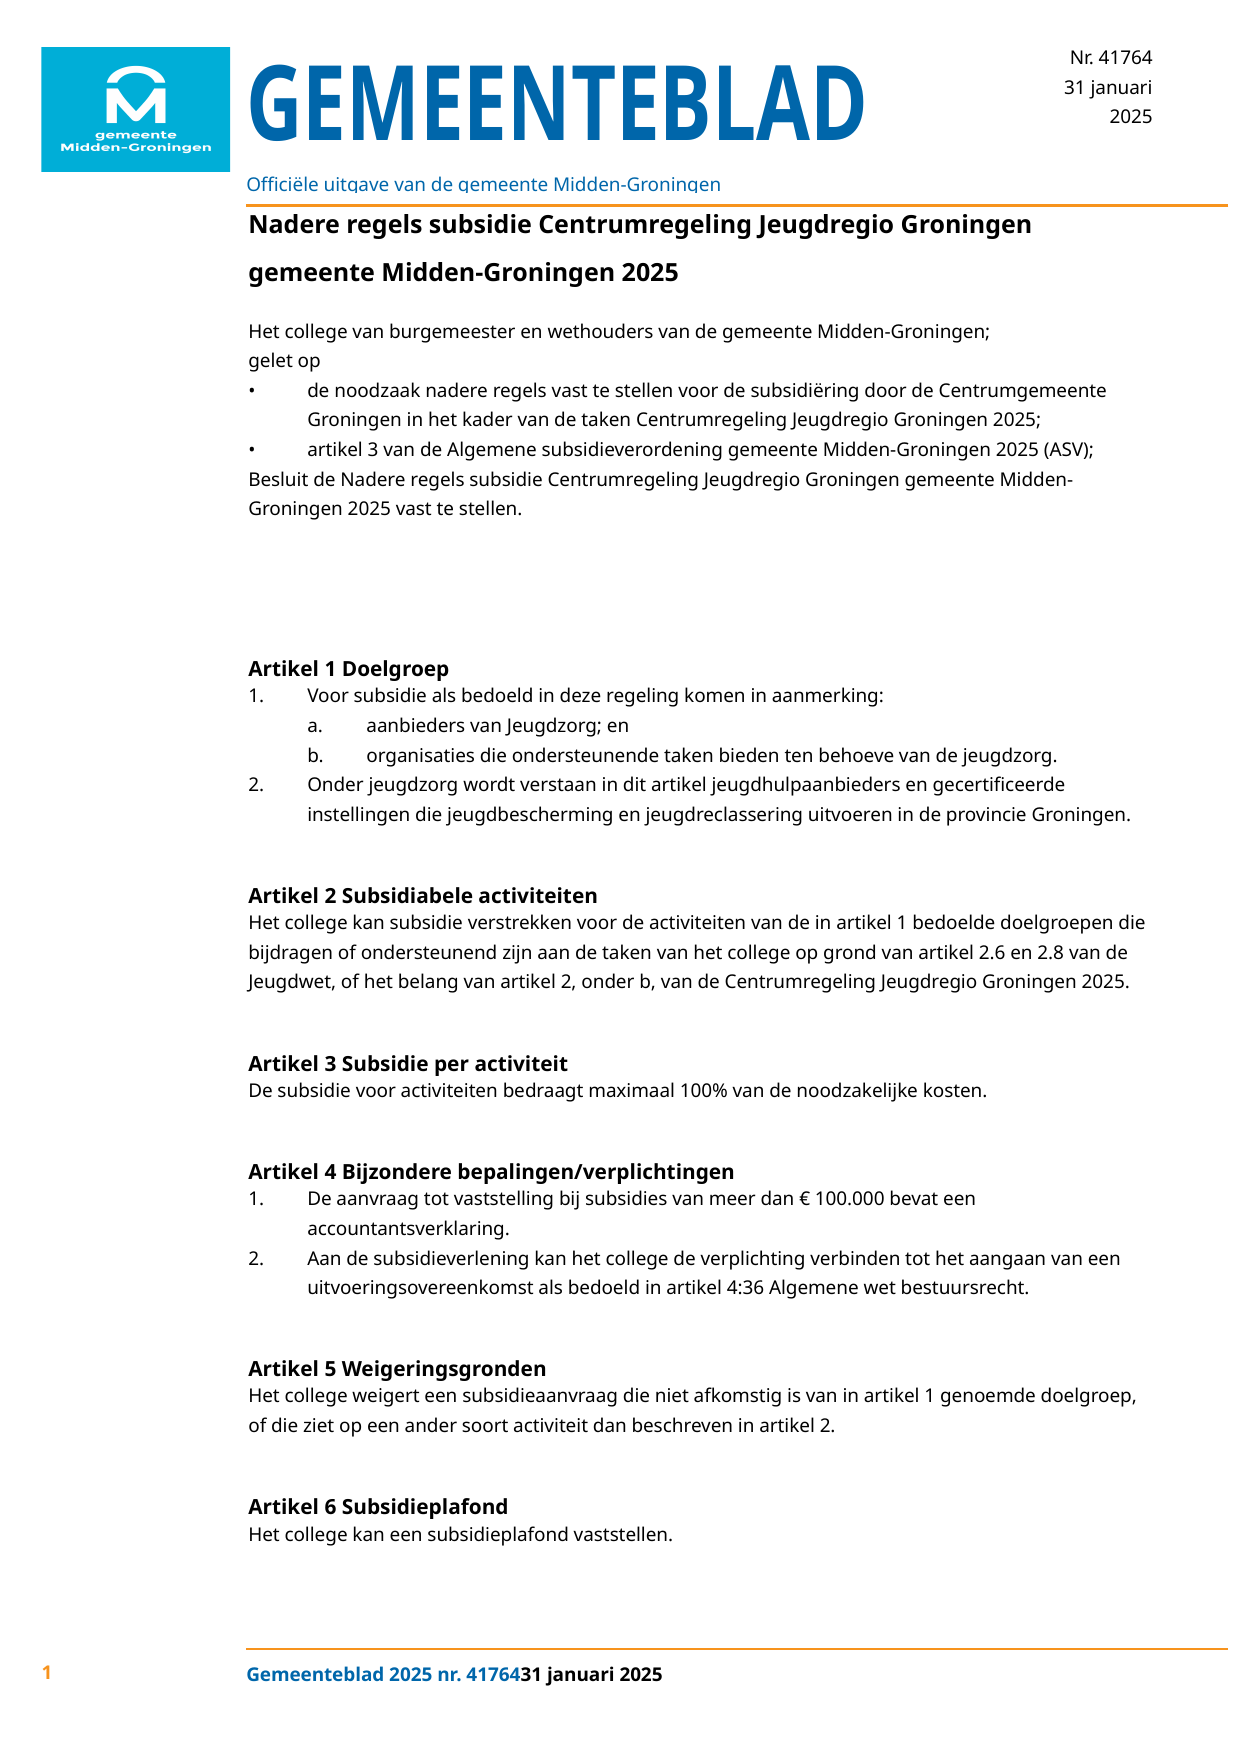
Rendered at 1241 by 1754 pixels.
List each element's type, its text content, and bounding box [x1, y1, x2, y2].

text Nadere regels subsidie Centrumregeling Jeugdregio Groningen gemeente Midden-Groningen 2025 [248, 207, 1152, 288]
list organisaties die ondersteunende taken bieden ten behoeve van de jeugdzorg. [307, 742, 1152, 768]
text Artikel 1 Doelgroep [248, 654, 1152, 683]
text De subsidie voor activiteiten bedraagt maximaal 100% van de noodzakelijke kosten. [248, 1077, 1152, 1103]
list De aanvraag tot vaststelling bij subsidies van meer dan € 100.000 bevat een accountantsverklaring. [248, 1186, 1152, 1241]
text Artikel 6 Subsidieplafond [248, 1492, 1152, 1521]
text Het college weigert een subsidieaanvraag die niet afkomstig is van in artikel 1 genoemde doelgroep, of die ziet op een ander soort activiteit dan beschreven in artikel 2. [248, 1383, 1152, 1438]
text Artikel 2 Subsidiabele activiteiten [248, 881, 1152, 909]
text Het college van burgemeester en wethouders van de gemeente Midden-Groningen; [248, 318, 1152, 344]
list artikel 3 van de Algemene subsidieverordening gemeente Midden-Groningen 2025 (ASV); [248, 436, 1152, 462]
list Voor subsidie als bedoeld in deze regeling komen in aanmerking: [248, 683, 1152, 708]
list aanbieders van Jeugdzorg; en [307, 712, 1152, 738]
text Artikel 3 Subsidie per activiteit [248, 1049, 1152, 1077]
text Het college kan een subsidieplafond vaststellen. [248, 1521, 1152, 1546]
picture [108, 66, 164, 82]
text Het college kan subsidie verstrekken voor de activiteiten van de in artikel 1 bedoelde doelgroepen die bijdragen of ondersteunend zijn aan de taken van het college op grond van artikel 2.6 en 2.8 van de Jeugdwet, of het belang van artikel 2, onder b, van de Centrumregeling Jeugdregio Groningen 2025. [248, 909, 1152, 994]
text Besluit de Nadere regels subsidie Centrumregeling Jeugdregio Groningen gemeente Midden-Groningen 2025 vast te stellen. [248, 466, 1152, 521]
picture [184, 146, 190, 153]
text Artikel 4 Bijzondere bepalingen/verplichtingen [248, 1157, 1152, 1186]
list Aan de subsidieverlening kan het college de verplichting verbinden tot het aangaan van een uitvoeringsovereenkomst als bedoeld in artikel 4:36 Algemene wet bestuursrecht. [248, 1245, 1152, 1300]
text gelet op [248, 347, 1152, 373]
text Artikel 5 Weigeringsgronden [248, 1354, 1152, 1383]
picture [107, 89, 165, 122]
list de noodzaak nadere regels vast te stellen voor de subsidiëring door de Centrumgemeente Groningen in het kader van de taken Centrumregeling Jeugdregio Groningen 2025; [248, 377, 1152, 432]
list Onder jeugdzorg wordt verstaan in dit artikel jeugdhulpaanbieders en gecertificeerde instellingen die jeugdbescherming en jeugdreclassering uitvoeren in de provincie Groningen. [248, 771, 1152, 827]
